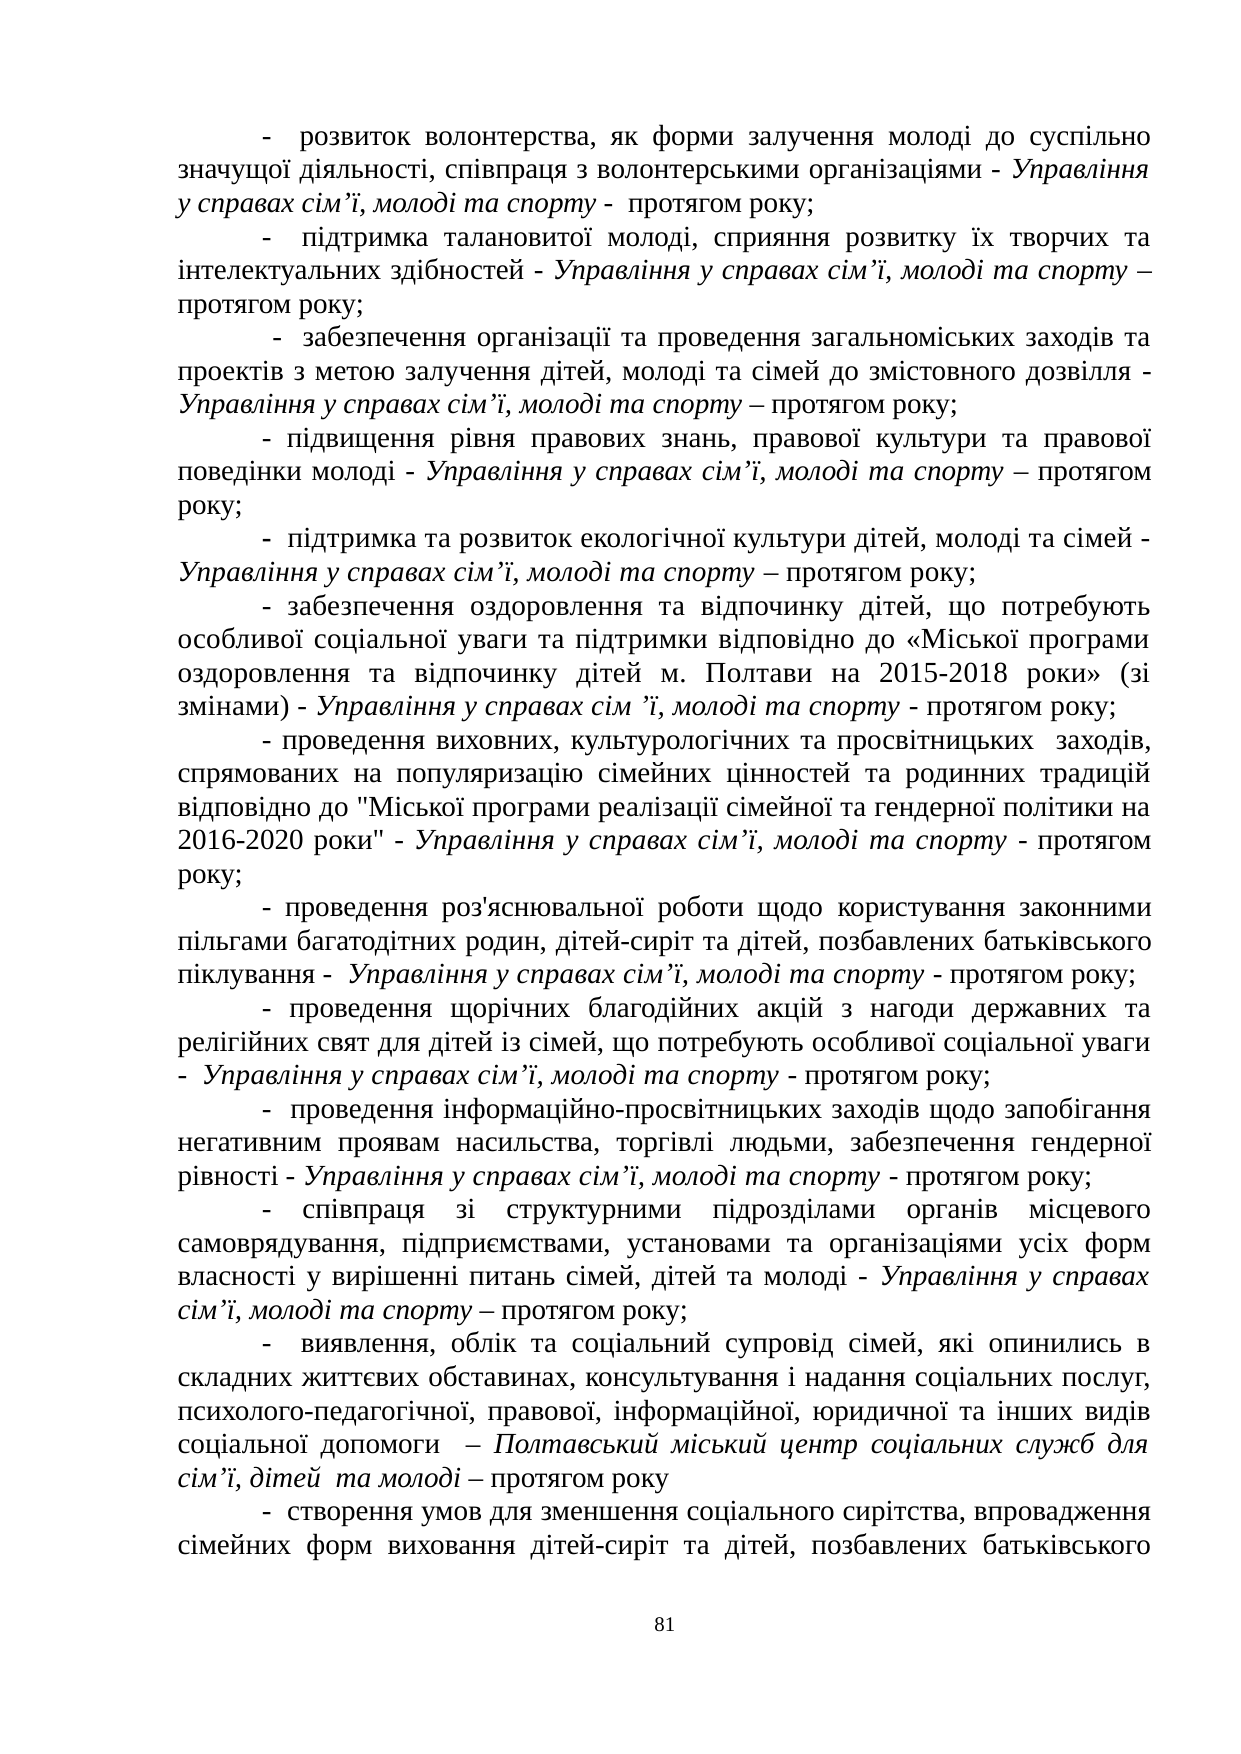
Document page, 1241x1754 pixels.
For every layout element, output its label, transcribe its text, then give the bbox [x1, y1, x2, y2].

text - виявлення, облік та соціальний супровід сімей, які опинились в складних життєвих обставинах, консультування і надання соціальних послуг, психолого-педагогічної, правової, інформаційної, юридичної та інших видів соціальної допомоги – Полтавський міський центр соціальних служб для сім’ї, дітей та молоді – протягом року [177, 1326, 1152, 1493]
text - створення умов для зменшення соціального сирітства, впровадження сімейних форм виховання дітей-сиріт та дітей, позбавлених батьківського [177, 1493, 1152, 1560]
text - проведення щорічних благодійних акцій з нагоди державних та релігійних свят для дітей із сімей, що потребують особливої соціальної уваги - Управління у справах сім’ї, молоді та спорту - протягом року; [177, 990, 1152, 1091]
text - проведення виховних, культурологічних та просвітницьких заходів, спрямованих на популяризацію сімейних цінностей та родинних традицій відповідно до "Міської програми реалізації сімейної та гендерної політики на 2016-2020 роки" - Управління у справах сім’ї, молоді та спорту - протягом року; [177, 722, 1152, 889]
text - проведення інформаційно-просвітницьких заходів щодо запобігання негативним проявам насильства, торгівлі людьми, забезпечення гендерної рівності - Управління у справах сім’ї, молоді та спорту - протягом року; [177, 1091, 1152, 1191]
text - співпраця зі структурними підрозділами органів місцевого самоврядування, підприємствами, установами та організаціями усіх форм власності у вирішенні питань сімей, дітей та молоді - Управління у справах сім’ї, молоді та спорту – протягом року; [177, 1191, 1152, 1326]
text - забезпечення оздоровлення та відпочинку дітей, що потребують особливої соціальної уваги та підтримки відповідно до «Міської програми оздоровлення та відпочинку дітей м. Полтави на 2015-2018 роки» (зі змінами) - Управління у справах сім ’ї, молоді та спорту - протягом року; [177, 588, 1152, 722]
text - підтримка та розвиток екологічної культури дітей, молоді та сімей - Управління у справах сім’ї, молоді та спорту – протягом року; [177, 521, 1152, 588]
text - підтримка талановитої молоді, сприяння розвитку їх творчих та інтелектуальних здібностей - Управління у справах сім’ї, молоді та спорту – протягом року; [177, 219, 1152, 319]
text - розвиток волонтерства, як форми залучення молоді до суспільно значущої діяльності, співпраця з волонтерськими організаціями - Управління у справах сім’ї, молоді та спорту - протягом року; [177, 118, 1152, 219]
text - підвищення рівня правових знань, правової культури та правової поведінки молоді - Управління у справах сім’ї, молоді та спорту – протягом року; [177, 420, 1152, 521]
text - забезпечення організації та проведення загальноміських заходів та проектів з метою залучення дітей, молоді та сімей до змістовного дозвілля - Управління у справах сім’ї, молоді та спорту – протягом року; [177, 319, 1152, 420]
text - проведення роз'яснювальної роботи щодо користування законними пільгами багатодітних родин, дітей-сиріт та дітей, позбавлених батьківського піклування - Управління у справах сім’ї, молоді та спорту - протягом року; [177, 889, 1152, 990]
